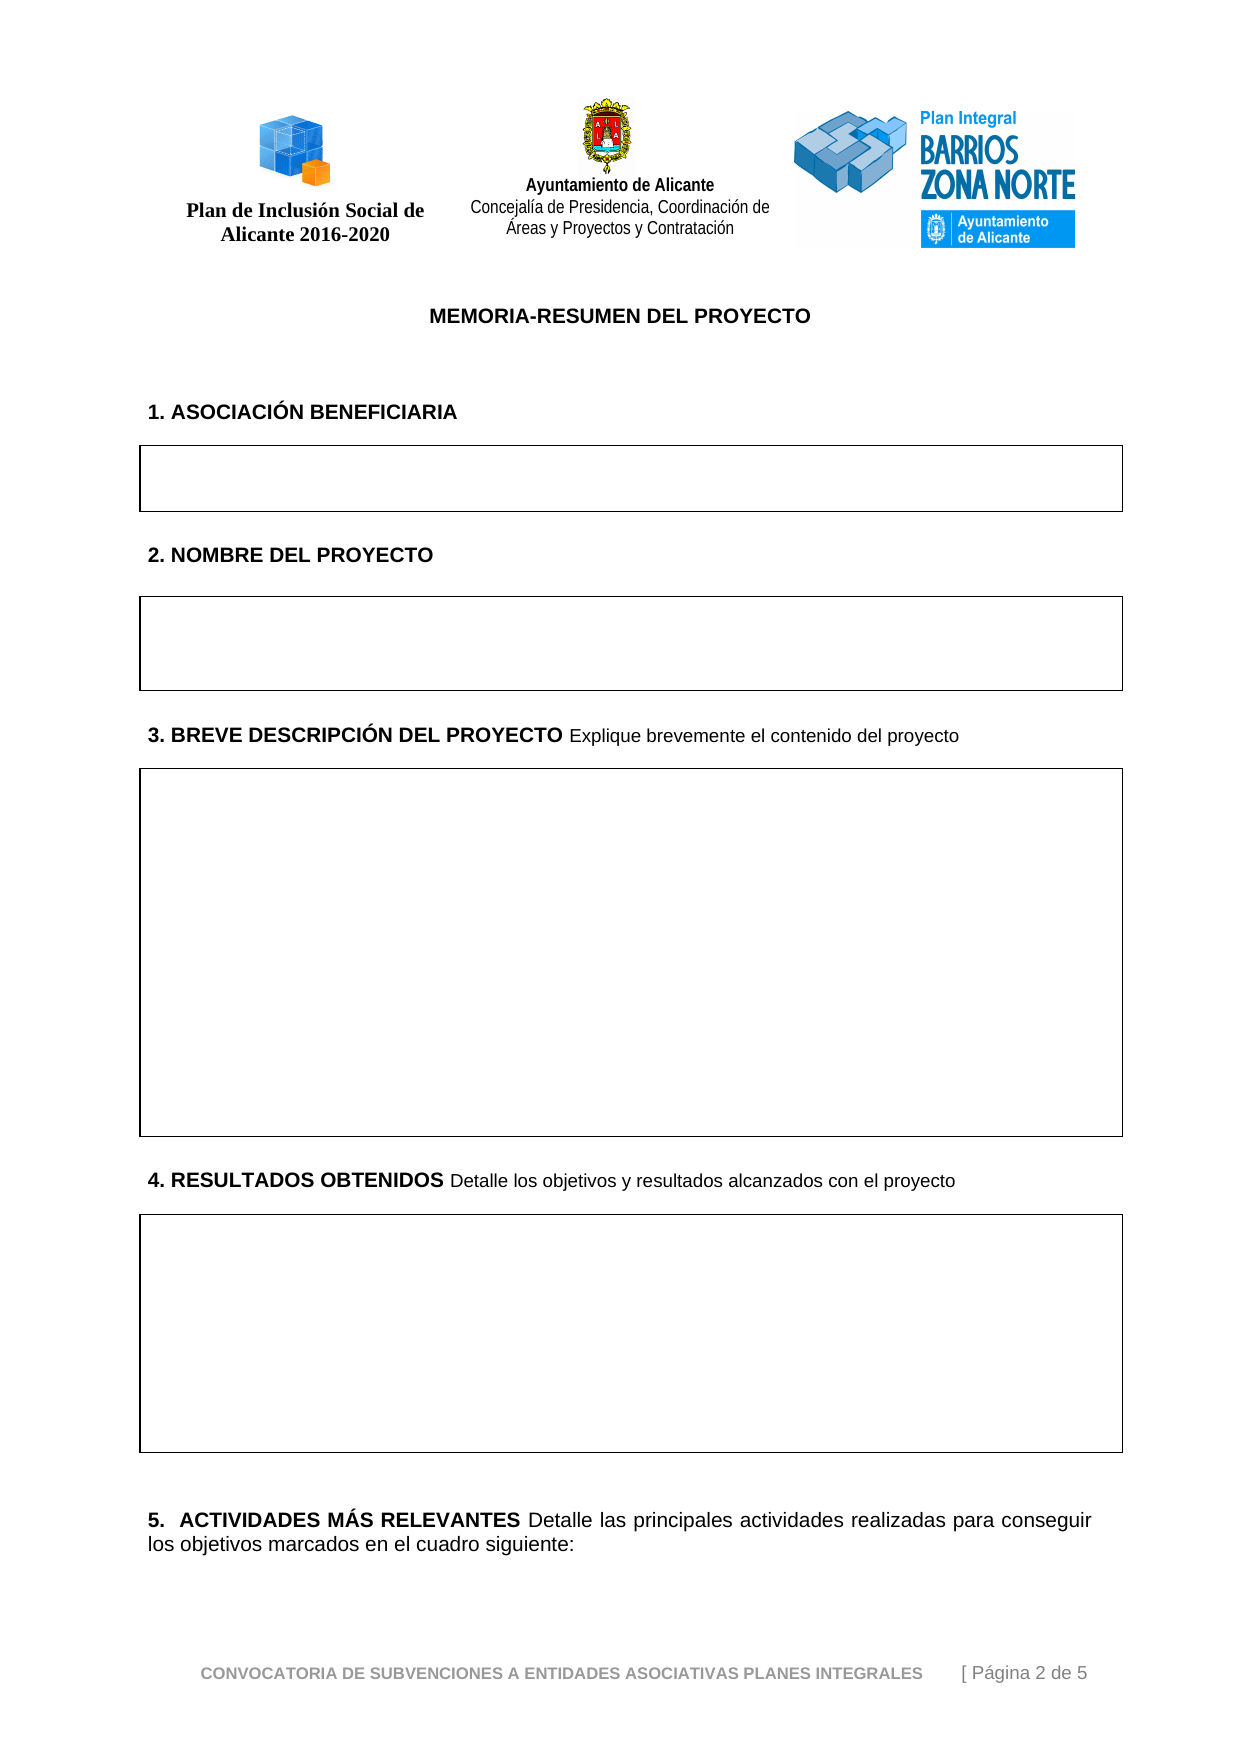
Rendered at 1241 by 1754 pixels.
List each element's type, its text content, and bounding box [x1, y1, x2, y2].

table_header [141, 597, 1122, 690]
text MEMORIA-RESUMEN DEL PROYECTO [148, 304, 1092, 328]
text 3. BREVE DESCRIPCIÓN DEL PROYECTO Explique brevemente el contenido del proyecto [148, 722, 1092, 746]
picture [1067, 174, 1076, 194]
table_header [141, 1215, 1122, 1452]
text 5. ACTIVIDADES MÁS RELEVANTES Detalle las principales actividades realizadas para conseguir los objetivos marcados en el cuadro siguiente: [148, 1508, 1092, 1556]
text 4. RESULTADOS OBTENIDOS Detalle los objetivos y resultados alcanzados con el proyecto [148, 1168, 1092, 1192]
text 1. ASOCIACIÓN BENEFICIARIA [148, 400, 1092, 424]
table_header [141, 769, 1122, 1136]
table_header [141, 446, 1122, 511]
picture [577, 96, 636, 176]
picture [794, 111, 1076, 248]
text 2. NOMBRE DEL PROYECTO [148, 543, 1092, 567]
